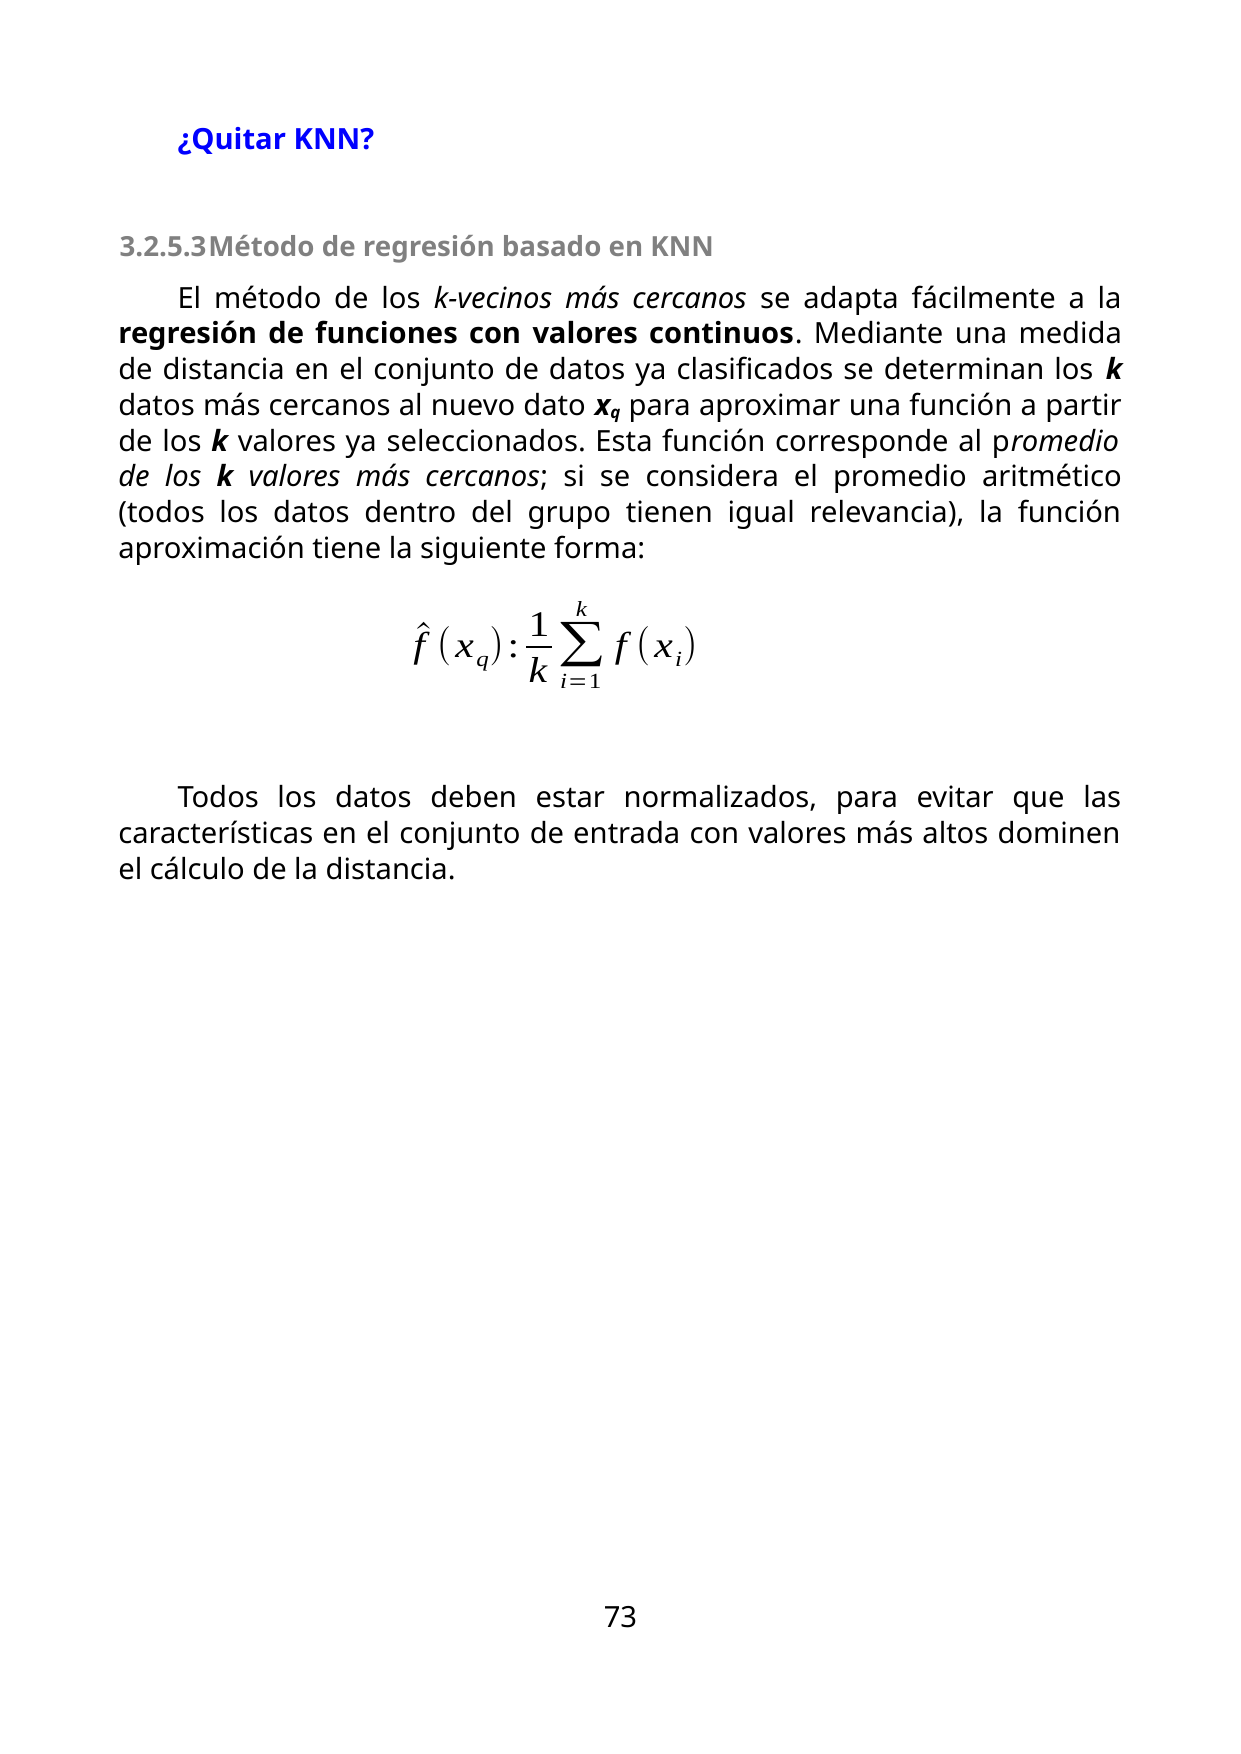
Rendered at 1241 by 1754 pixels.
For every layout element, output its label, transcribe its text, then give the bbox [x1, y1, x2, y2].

text El método de los k-vecinos más cercanos se adapta fácilmente a la regresión de funciones con valores continuos. Mediante una medida de distancia en el conjunto de datos ya clasificados se determinan los k datos más cercanos al nuevo dato xq para aproximar una función a partir de los k valores ya seleccionados. Esta función corresponde al promedio de los k valores más cercanos; si se considera el promedio aritmético (todos los datos dentro del grupo tienen igual relevancia), la función aproximación tiene la siguiente forma: [118, 277, 1122, 567]
text ¿Quitar KNN? [118, 118, 1122, 158]
text Todos los datos deben estar normalizados, para evitar que las características en el conjunto de entrada con valores más altos dominen el cálculo de la distancia. [118, 777, 1122, 888]
subtitle Método de regresión basado en KNN [119, 227, 1122, 264]
